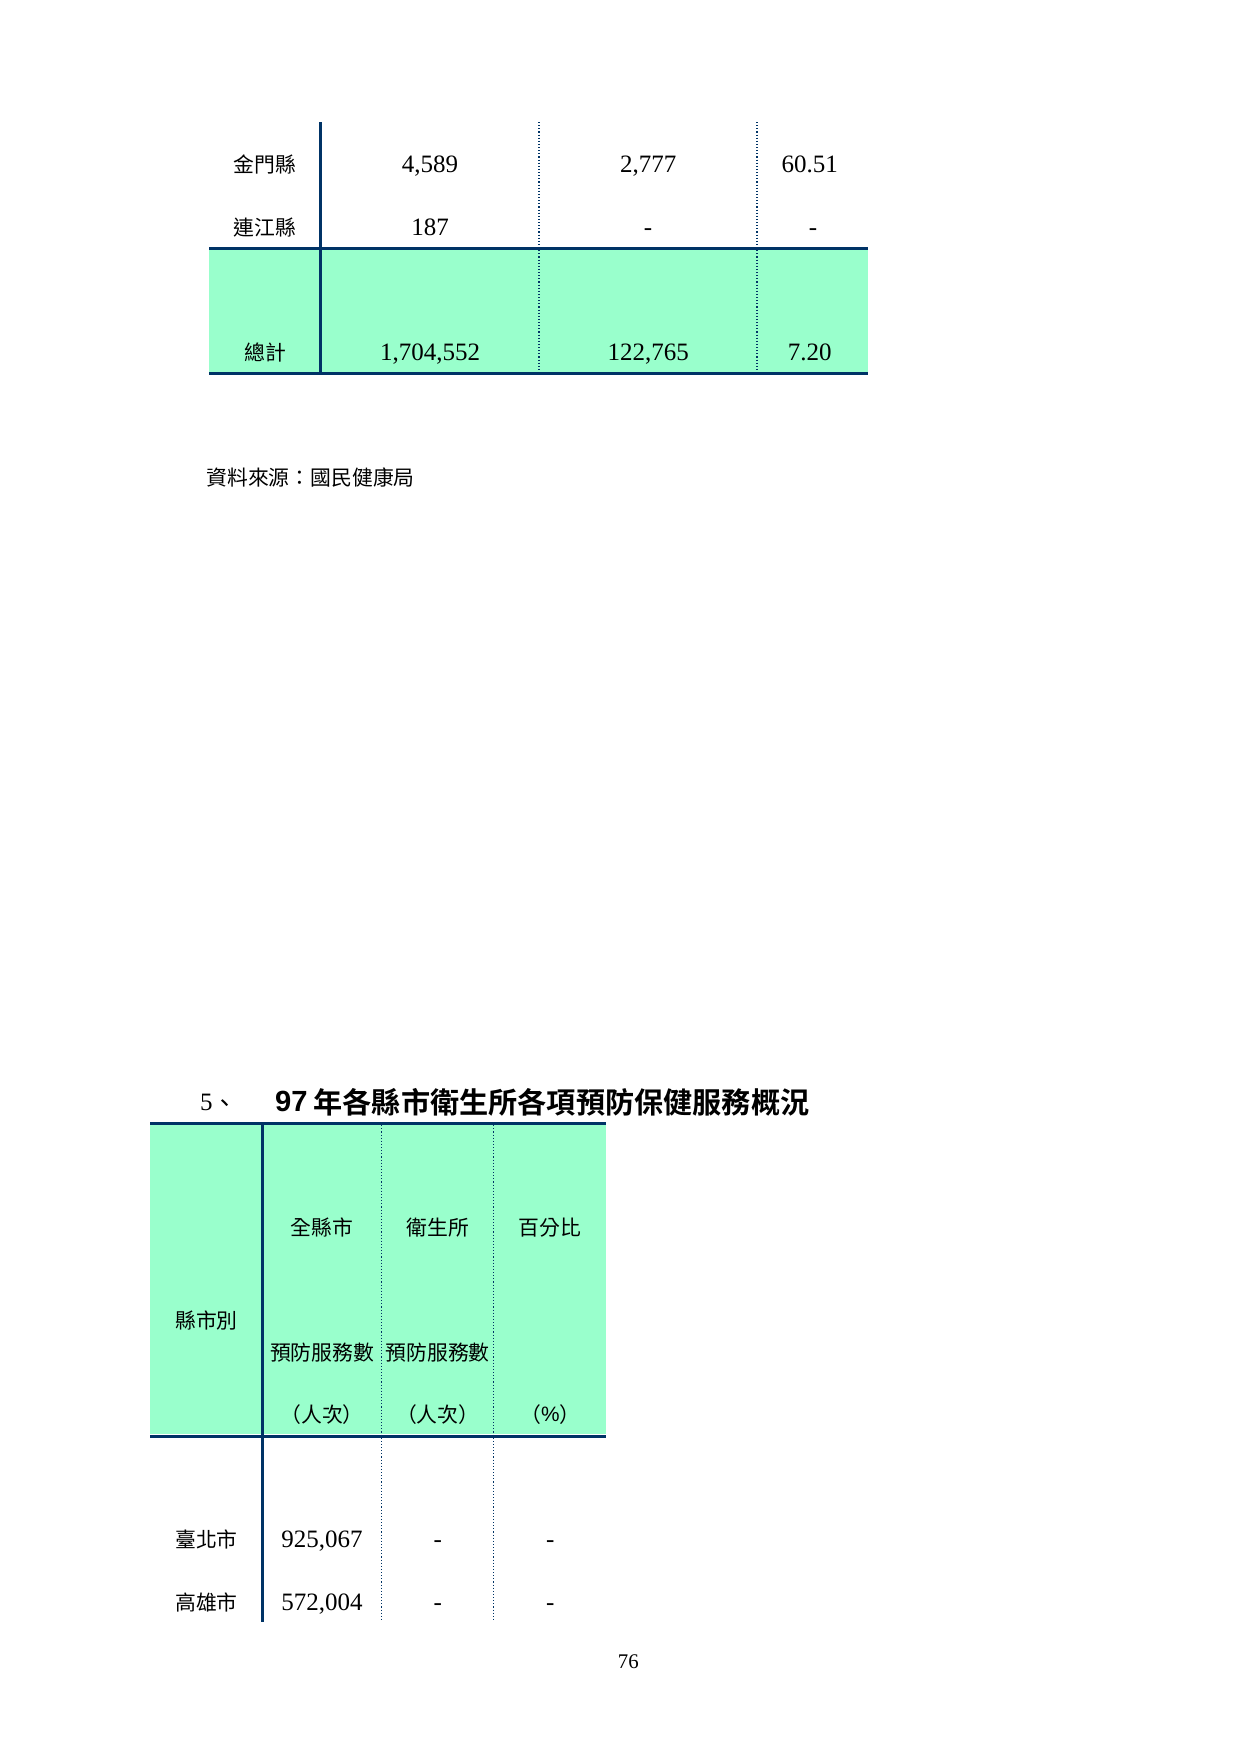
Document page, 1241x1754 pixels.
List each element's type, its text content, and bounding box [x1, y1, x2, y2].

table_cell 60.51 [757, 122, 868, 184]
table_cell 連江縣 [209, 185, 319, 247]
table_cell 925,067 [264, 1438, 381, 1559]
table_cell （%） [494, 1247, 606, 1434]
table_cell - [539, 185, 757, 247]
table_cell 高雄市 [150, 1560, 261, 1622]
table_header 全縣市 [264, 1125, 381, 1247]
table_cell - [381, 1560, 494, 1622]
table_cell 預防服務數（人次） [381, 1247, 494, 1434]
table_cell 187 [322, 185, 539, 247]
table_cell 1,704,552 [322, 250, 539, 372]
table_header 縣市別 [150, 1125, 261, 1434]
table_cell - [381, 1438, 494, 1559]
table_header 百分比 [494, 1125, 606, 1247]
table_cell 7.20 [757, 250, 868, 372]
table_cell 122,765 [539, 250, 757, 372]
table_header 衛生所 [381, 1125, 494, 1247]
list 97年各縣市衛生所各項預防保健服務概況 [200, 1059, 1106, 1122]
table_cell 2,777 [539, 122, 757, 184]
table_cell - [494, 1438, 606, 1559]
table_cell 臺北市 [150, 1438, 261, 1559]
text 資料來源：國民健康局 [150, 434, 1106, 497]
table_cell 預防服務數（人次） [264, 1247, 381, 1434]
table_cell 4,589 [322, 122, 539, 184]
table_cell 金門縣 [209, 122, 319, 184]
table_cell 總計 [209, 250, 319, 372]
table_cell 572,004 [264, 1560, 381, 1622]
table_cell - [494, 1560, 606, 1622]
table_cell - [757, 185, 868, 247]
